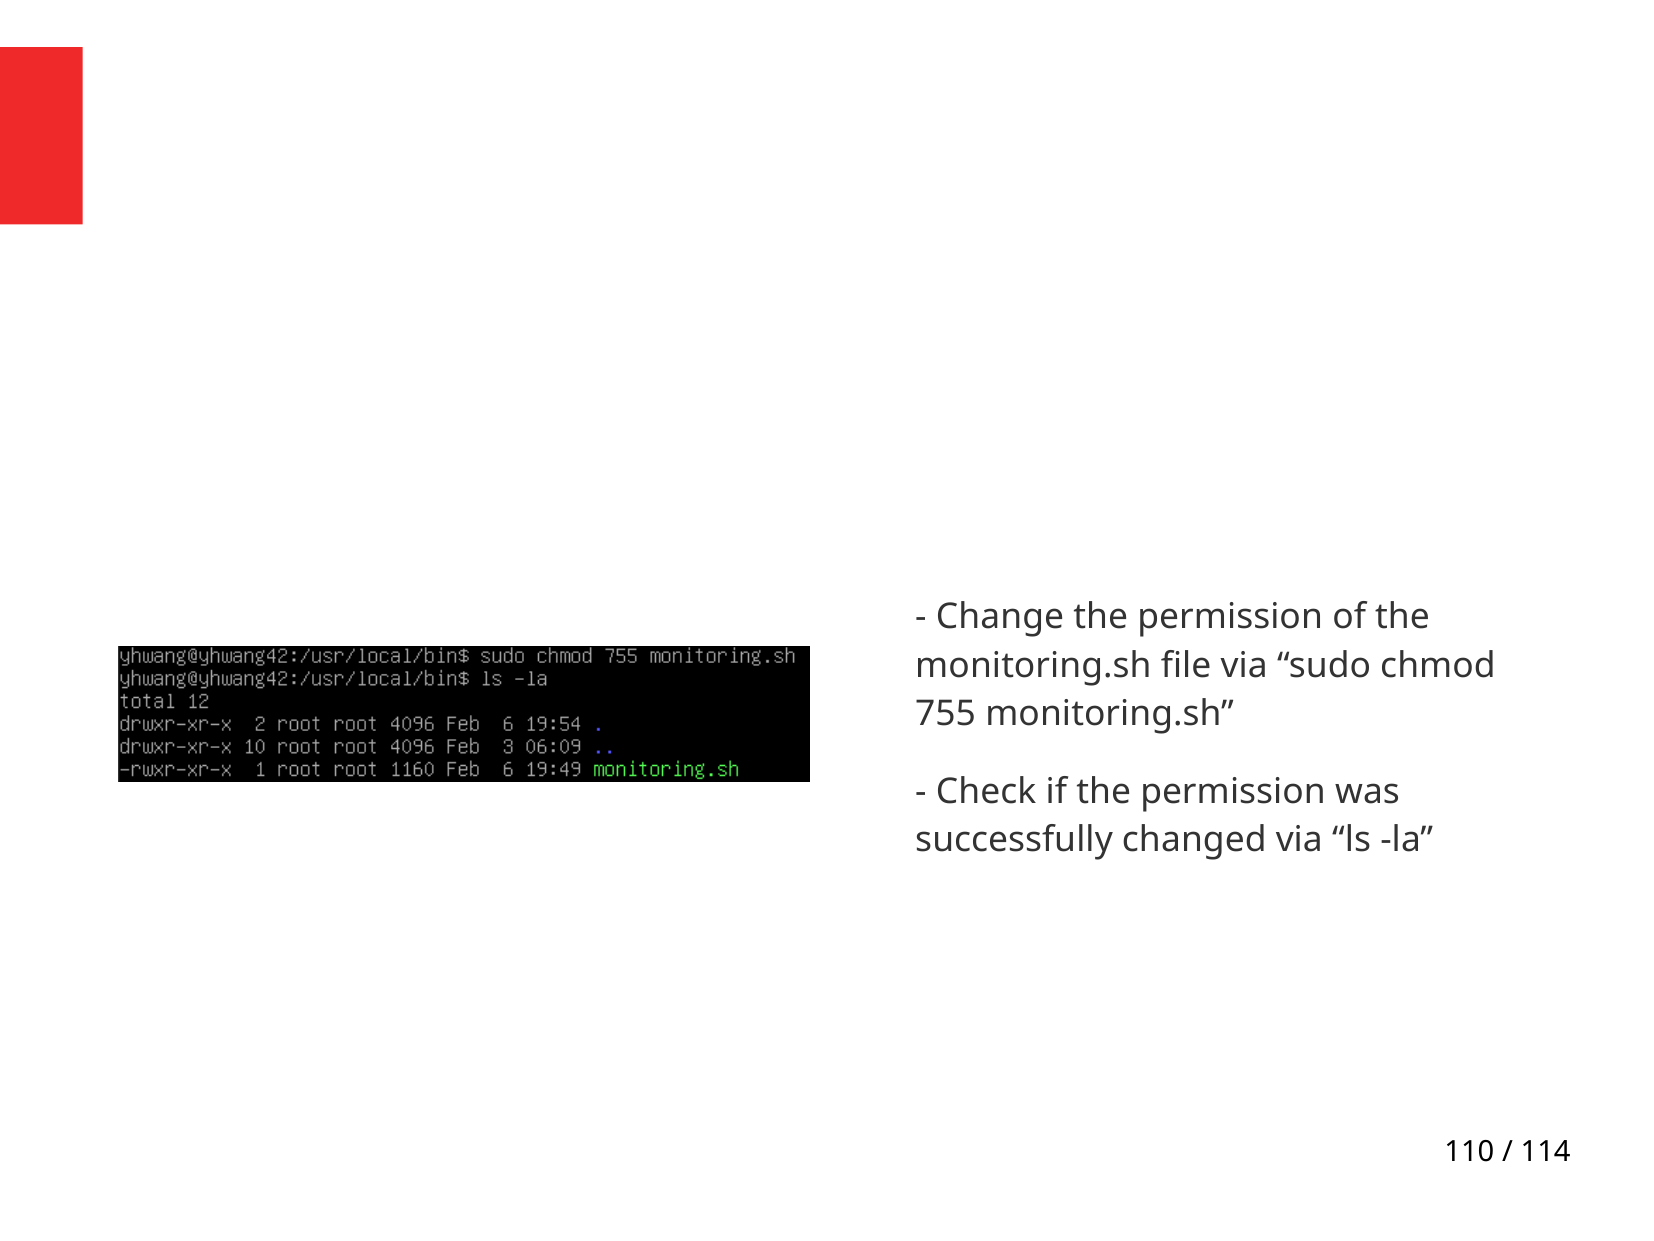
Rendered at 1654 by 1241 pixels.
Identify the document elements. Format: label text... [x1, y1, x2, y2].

list - Change the permission of the monitoring.sh file via “sudo chmod 755 monitoring.sh” - Check if the permission was successfully changed via “ls -la” [844, 590, 1536, 882]
picture [118, 646, 810, 782]
